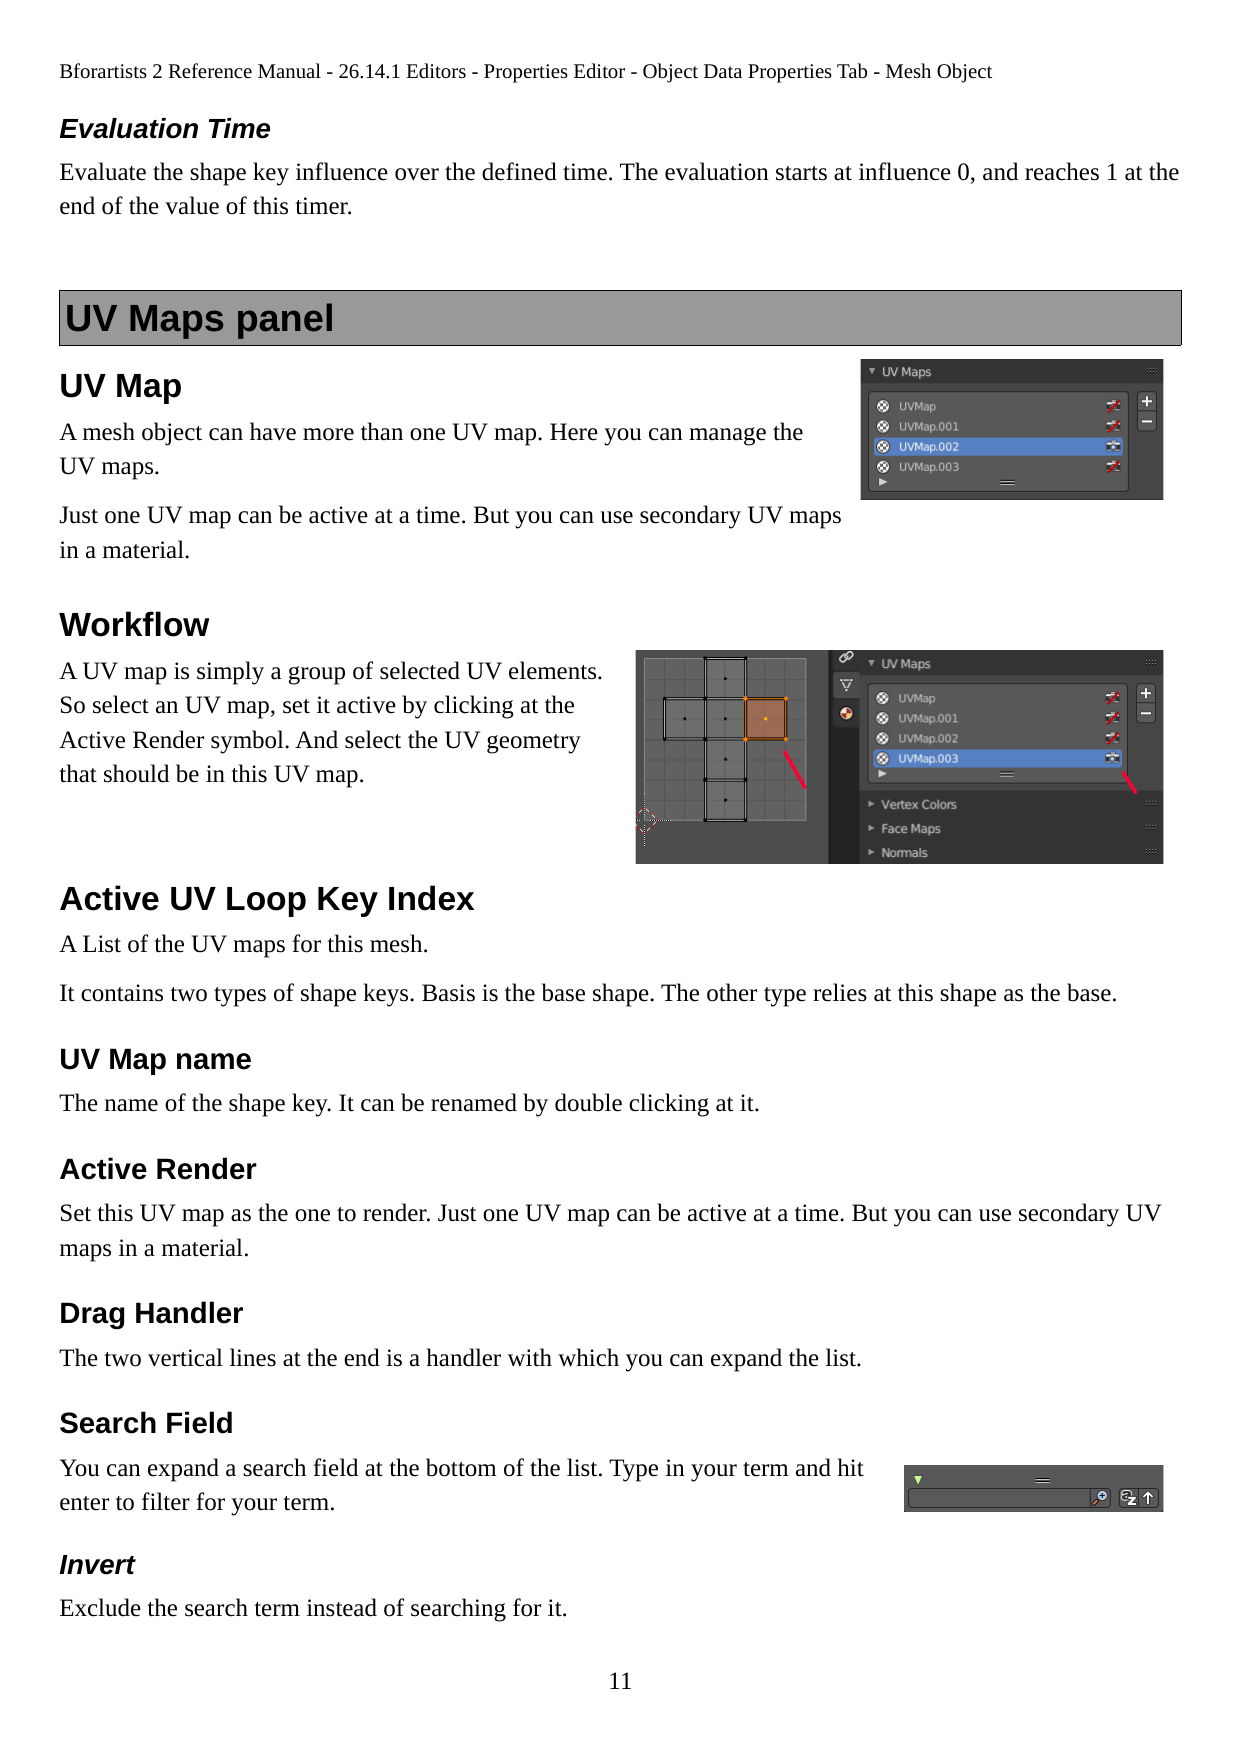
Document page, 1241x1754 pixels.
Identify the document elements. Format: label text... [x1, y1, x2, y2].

text Evaluate the shape key influence over the defined time. The evaluation starts at influence 0, and reaches 1 at the end of the value of this timer. [59, 157, 1181, 220]
text A List of the UV maps for this mesh. [59, 929, 1181, 958]
text The two vertical lines at the end is a handler with which you can expand the list. [59, 1343, 1181, 1371]
picture [904, 1465, 1164, 1512]
picture [635, 650, 1164, 864]
subtitle Active Render [59, 1152, 1181, 1186]
text Set this UV map as the one to render. Just one UV map can be active at a time. But you can use secondary UV maps in a material. [59, 1198, 1181, 1262]
text A UV map is simply a group of selected UV elements. So select an UV map, set it active by clicking at the Active Render symbol. And select the UV geometry that should be in this UV map. [59, 656, 635, 788]
subtitle [1164, 366, 1181, 404]
subtitle UV Map name [59, 1042, 1181, 1076]
text Exclude the search term instead of searching for it. [59, 1593, 1181, 1622]
subtitle UV Map [59, 366, 860, 404]
table_header UV Maps panel [60, 291, 1181, 345]
subtitle Invert [59, 1549, 1181, 1581]
subtitle Active UV Loop Key Index [59, 878, 1181, 917]
text Just one UV map can be active at a time. But you can use secondary UV maps in a material. [59, 500, 1181, 564]
subtitle Search Field [59, 1406, 1181, 1440]
text It contains two types of shape keys. Basis is the base shape. The other type relies at this shape as the base. [59, 978, 1181, 1007]
subtitle Drag Handler [59, 1296, 1181, 1330]
text The name of the shape key. It can be renamed by double clicking at it. [59, 1088, 1181, 1117]
subtitle Evaluation Time [59, 113, 1181, 144]
subtitle Workflow [59, 605, 1181, 643]
picture [860, 359, 1164, 500]
text You can expand a search field at the bottom of the list. Type in your term and hit enter to filter for your term. [59, 1453, 1181, 1516]
text A mesh object can have more than one UV map. Here you can manage the UV maps. [59, 417, 860, 480]
